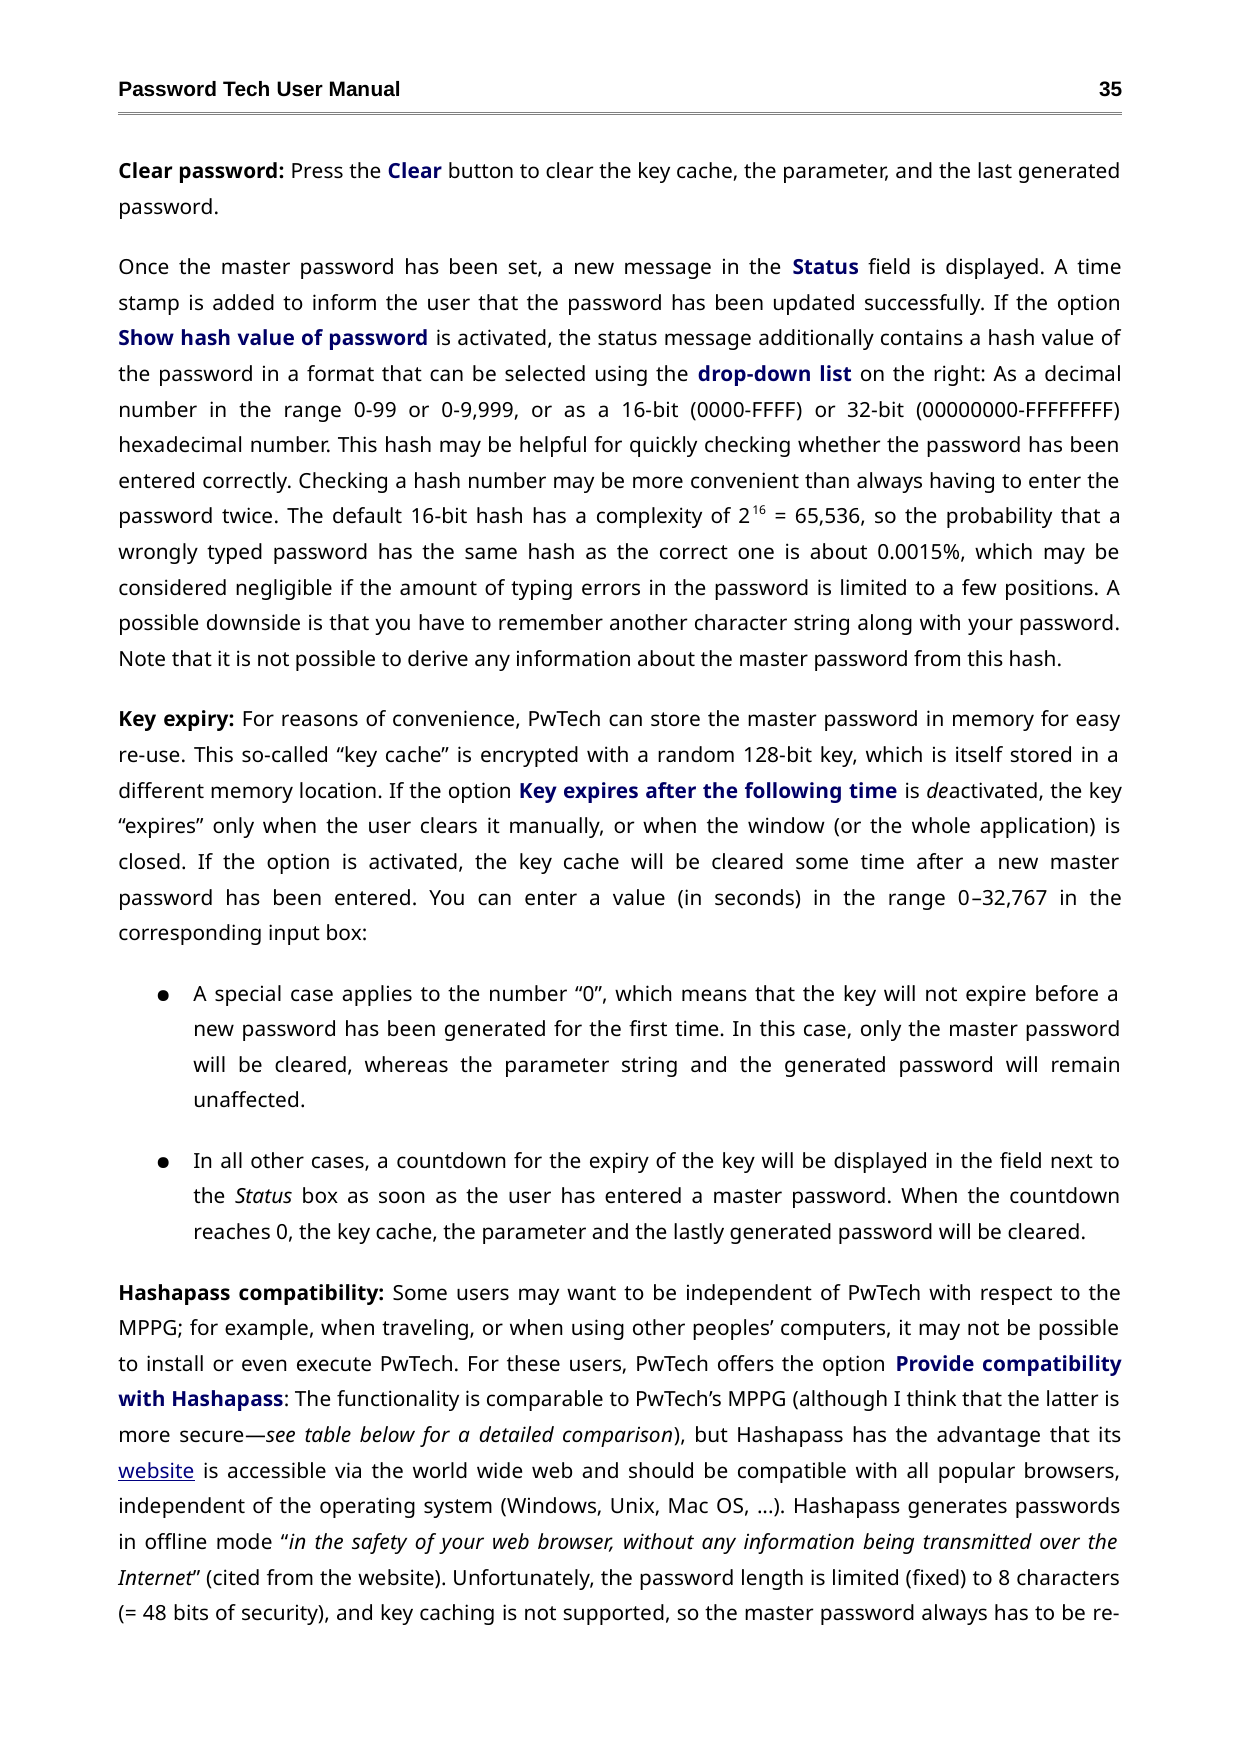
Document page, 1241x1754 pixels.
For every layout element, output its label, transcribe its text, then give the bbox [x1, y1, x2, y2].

text Key expiry: For reasons of convenience, PwTech can store the master password in memory for easy re-use. This so-called “key cache” is encrypted with a random 128-bit key, which is itself stored in a different memory location. If the option Key expires after the following time is deactivated, the key “expires” only when the user clears it manually, or when the window (or the whole application) is closed. If the option is activated, the key cache will be cleared some time after a new master password has been entered. You can enter a value (in seconds) in the range 0–32,767 in the corresponding input box: [118, 704, 1122, 947]
text Clear password: Press the Clear button to clear the key cache, the parameter, and the last generated password. [118, 156, 1122, 220]
text Once the master password has been set, a new message in the Status field is displayed. A time stamp is added to inform the user that the password has been updated successfully. If the option Show hash value of password is activated, the status message additionally contains a hash value of the password in a format that can be selected using the drop-down list on the right: As a decimal number in the range 0-99 or 0-9,999, or as a 16-bit (0000-FFFF) or 32-bit (00000000-FFFFFFFF) hexadecimal number. This hash may be helpful for quickly checking whether the password has been entered correctly. Checking a hash number may be more convenient than always having to enter the password twice. The default 16-bit hash has a complexity of 216 = 65,536, so the probability that a wrongly typed password has the same hash as the correct one is about 0.0015%, which may be considered negligible if the amount of typing errors in the password is limited to a few positions. A possible downside is that you have to remember another character string along with your password. Note that it is not possible to derive any information about the master password from this hash. [118, 252, 1122, 672]
text Hashapass compatibility: Some users may want to be independent of PwTech with respect to the MPPG; for example, when traveling, or when using other peoples’ computers, it may not be possible to install or even execute PwTech. For these users, PwTech offers the option Provide compatibility with Hashapass: The functionality is comparable to PwTech’s MPPG (although I think that the latter is more secure—see table below for a detailed comparison), but Hashapass has the advantage that its website is accessible via the world wide web and should be compatible with all popular browsers, independent of the operating system (Windows, Unix, Mac OS, ...). Hashapass generates passwords in offline mode “in the safety of your web browser, without any information being transmitted over the Internet” (cited from the website). Unfortunately, the password length is limited (fixed) to 8 characters (= 48 bits of security), and key caching is not supported, so the master password always has to be re- [118, 1277, 1122, 1627]
list A special case applies to the number “0”, which means that the key will not expire before a new password has been generated for the first time. In this case, only the master password will be cleared, whereas the parameter string and the generated password will remain unaffected. [156, 978, 1122, 1114]
list In all other cases, a countdown for the expiry of the key will be displayed in the field next to the Status box as soon as the user has entered a master password. When the countdown reaches 0, the key cache, the parameter and the lastly generated password will be cleared. [156, 1146, 1122, 1246]
